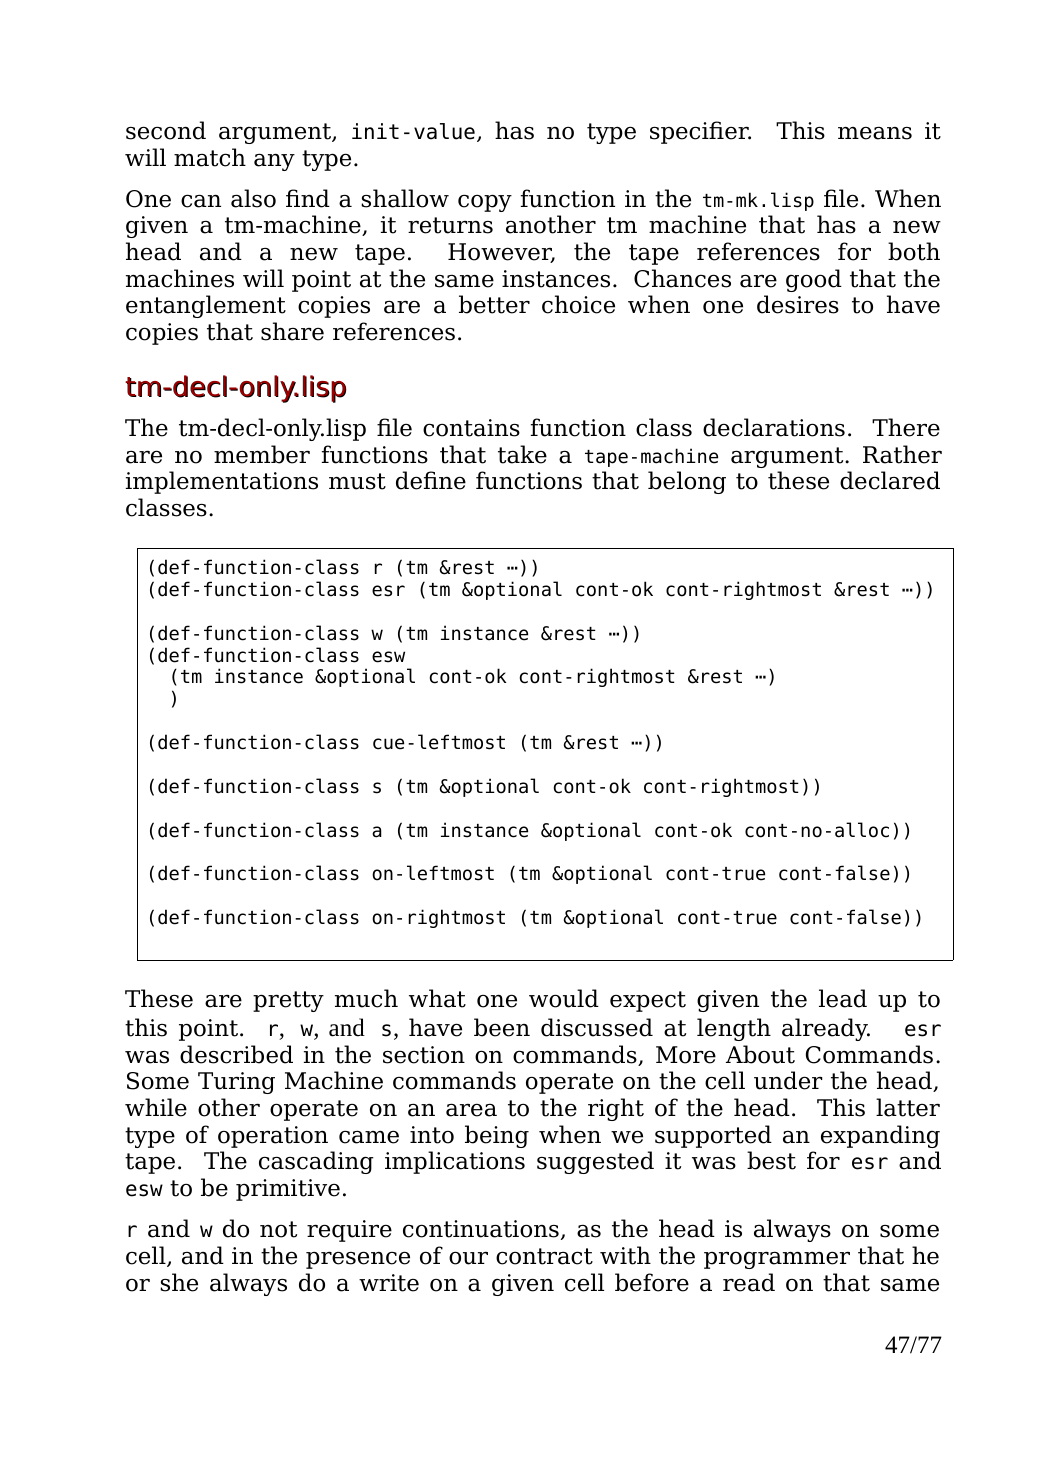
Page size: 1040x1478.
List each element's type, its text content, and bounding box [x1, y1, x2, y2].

text (def-function-class cue-leftmost (tm &rest ⋯)) [146, 732, 944, 754]
text These are pretty much what one would expect given the lead up to this point. r, w, and s, have been discussed at length already. esr was described in the section on commands, More About Commands. Some Turing Machine commands operate on the cell under the head, while other operate on an area to the right of the head. This latter type of operation came into being when we supported an expanding tape. The cascading implications suggested it was best for esr and esw to be primitive. [125, 986, 942, 1202]
text (def-function-class s (tm &optional cont-ok cont-rightmost)) [146, 776, 944, 798]
text (def-function-class esw [146, 645, 944, 667]
text (def-function-class w (tm instance &rest ⋯)) [146, 623, 944, 645]
subtitle tm-decl-only.lisp [125, 371, 942, 403]
text (def-function-class a (tm instance &optional cont-ok cont-no-alloc)) [146, 820, 944, 842]
text (tm instance &optional cont-ok cont-rightmost &rest ⋯) [146, 667, 944, 688]
text The tm-decl-only.lisp file contains function class declarations. There are no member functions that take a tape-machine argument. Rather implementations must define functions that belong to these declared classes. [125, 415, 942, 522]
text r and w do not require continuations, as the head is always on some cell, and in the presence of our contract with the programmer that he or she always do a write on a given cell before a read on that same [125, 1216, 942, 1296]
text ) [146, 688, 944, 710]
text (def-function-class on-rightmost (tm &optional cont-true cont-false)) [146, 907, 944, 929]
text (def-function-class r (tm &rest ⋯)) [146, 557, 944, 579]
text One can also find a shallow copy function in the tm-mk.lisp file. When given a tm-machine, it returns another tm machine that has a new head and a new tape. However, the tape references for both machines will point at the same instances. Chances are good that the entanglement copies are a better choice when one desires to have copies that share references. [125, 186, 942, 346]
text second argument, init-value, has no type specifier. This means it will match any type. [125, 118, 942, 171]
text (def-function-class esr (tm &optional cont-ok cont-rightmost &rest ⋯)) [146, 579, 944, 601]
text (def-function-class on-leftmost (tm &optional cont-true cont-false)) [146, 863, 944, 885]
